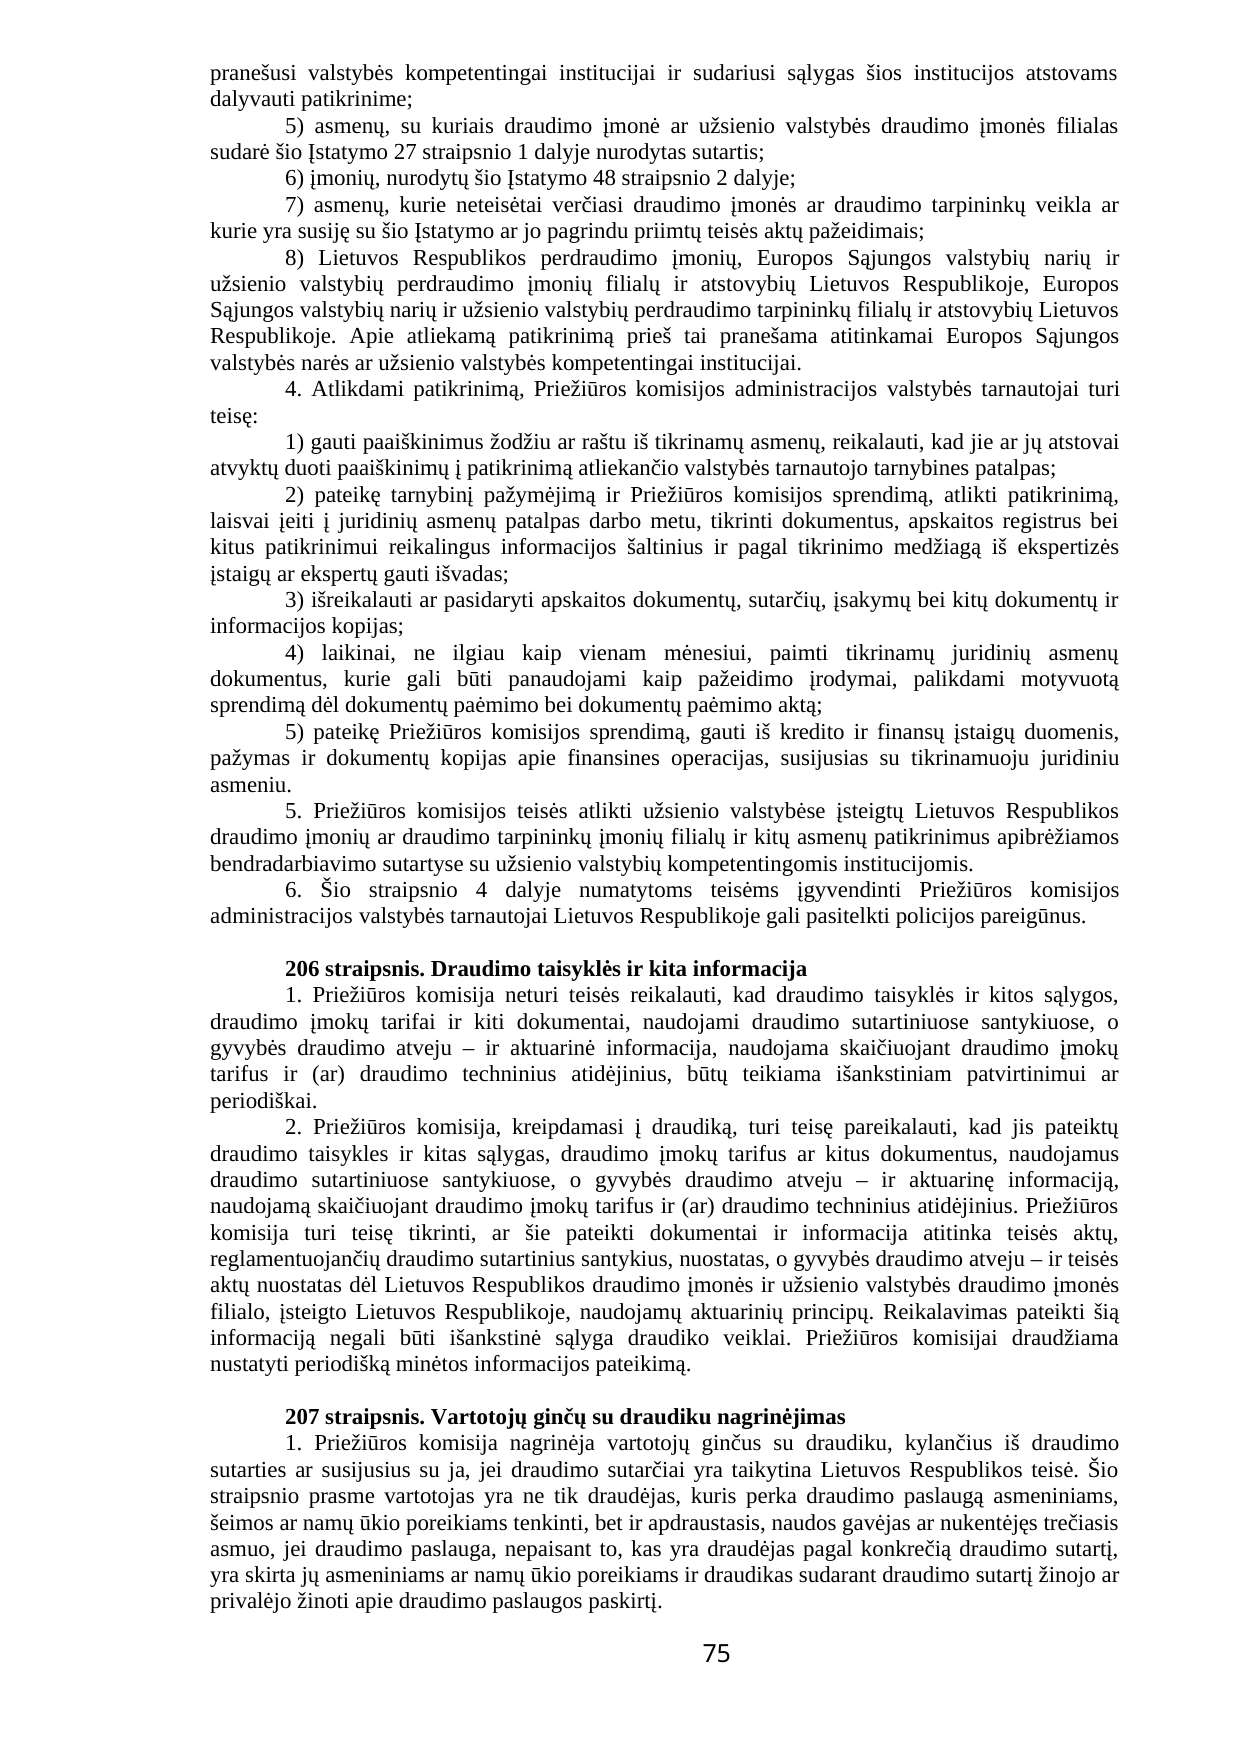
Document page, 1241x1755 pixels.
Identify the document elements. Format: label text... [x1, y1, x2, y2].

text 6) įmonių, nurodytų šio Įstatymo 48 straipsnio 2 dalyje; [210, 164, 1120, 191]
text 1. Priežiūros komisija nagrinėja vartotojų ginčus su draudiku, kylančius iš draudimo sutarties ar susijusius su ja, jei draudimo sutarčiai yra taikytina Lietuvos Respublikos teisė. Šio straipsnio prasme vartotojas yra ne tik draudėjas, kuris perka draudimo paslaugą asmeniniams, šeimos ar namų ūkio poreikiams tenkinti, bet ir apdraustasis, naudos gavėjas ar nukentėjęs trečiasis asmuo, jei draudimo paslauga, nepaisant to, kas yra draudėjas pagal konkrečią draudimo sutartį, yra skirta jų asmeniniams ar namų ūkio poreikiams ir draudikas sudarant draudimo sutartį žinojo ar privalėjo žinoti apie draudimo paslaugos paskirtį. [210, 1429, 1120, 1614]
subtitle 207 straipsnis. Vartotojų ginčų su draudiku nagrinėjimas [210, 1403, 1120, 1429]
text 2) pateikę tarnybinį pažymėjimą ir Priežiūros komisijos sprendimą, atlikti patikrinimą, laisvai įeiti į juridinių asmenų patalpas darbo metu, tikrinti dokumentus, apskaitos registrus bei kitus patikrinimui reikalingus informacijos šaltinius ir pagal tikrinimo medžiagą iš ekspertizės įstaigų ar ekspertų gauti išvadas; [210, 481, 1120, 586]
text 3) išreikalauti ar pasidaryti apskaitos dokumentų, sutarčių, įsakymų bei kitų dokumentų ir informacijos kopijas; [210, 586, 1120, 639]
text 206 straipsnis. Draudimo taisyklės ir kita informacija [210, 955, 1120, 981]
text 1) gauti paaiškinimus žodžiu ar raštu iš tikrinamų asmenų, reikalauti, kad jie ar jų atstovai atvyktų duoti paaiškinimų į patikrinimą atliekančio valstybės tarnautojo tarnybines patalpas; [210, 428, 1120, 481]
text 4) laikinai, ne ilgiau kaip vienam mėnesiui, paimti tikrinamų juridinių asmenų dokumentus, kurie gali būti panaudojami kaip pažeidimo įrodymai, palikdami motyvuotą sprendimą dėl dokumentų paėmimo bei dokumentų paėmimo aktą; [210, 639, 1120, 718]
text pranešusi valstybės kompetentingai institucijai ir sudariusi sąlygas šios institucijos atstovams dalyvauti patikrinime; [210, 59, 1118, 112]
text 5) pateikę Priežiūros komisijos sprendimą, gauti iš kredito ir finansų įstaigų duomenis, pažymas ir dokumentų kopijas apie finansines operacijas, susijusias su tikrinamuoju juridiniu asmeniu. [210, 718, 1120, 797]
text 1. Priežiūros komisija neturi teisės reikalauti, kad draudimo taisyklės ir kitos sąlygos, draudimo įmokų tarifai ir kiti dokumentai, naudojami draudimo sutartiniuose santykiuose, o gyvybės draudimo atveju – ir aktuarinė informacija, naudojama skaičiuojant draudimo įmokų tarifus ir (ar) draudimo techninius atidėjinius, būtų teikiama išankstiniam patvirtinimui ar periodiškai. [210, 981, 1120, 1113]
text 2. Priežiūros komisija, kreipdamasi į draudiką, turi teisę pareikalauti, kad jis pateiktų draudimo taisykles ir kitas sąlygas, draudimo įmokų tarifus ar kitus dokumentus, naudojamus draudimo sutartiniuose santykiuose, o gyvybės draudimo atveju – ir aktuarinę informaciją, naudojamą skaičiuojant draudimo įmokų tarifus ir (ar) draudimo techninius atidėjinius. Priežiūros komisija turi teisę tikrinti, ar šie pateikti dokumentai ir informacija atitinka teisės aktų, reglamentuojančių draudimo sutartinius santykius, nuostatas, o gyvybės draudimo atveju – ir teisės aktų nuostatas dėl Lietuvos Respublikos draudimo įmonės ir užsienio valstybės draudimo įmonės filialo, įsteigto Lietuvos Respublikoje, naudojamų aktuarinių principų. Reikalavimas pateikti šią informaciją negali būti išankstinė sąlyga draudiko veiklai. Priežiūros komisijai draudžiama nustatyti periodišką minėtos informacijos pateikimą. [210, 1113, 1120, 1377]
text 5. Priežiūros komisijos teisės atlikti užsienio valstybėse įsteigtų Lietuvos Respublikos draudimo įmonių ar draudimo tarpininkų įmonių filialų ir kitų asmenų patikrinimus apibrėžiamos bendradarbiavimo sutartyse su užsienio valstybių kompetentingomis institucijomis. [210, 797, 1120, 876]
text 4. Atlikdami patikrinimą, Priežiūros komisijos administracijos valstybės tarnautojai turi teisę: [210, 375, 1120, 428]
text 7) asmenų, kurie neteisėtai verčiasi draudimo įmonės ar draudimo tarpininkų veikla ar kurie yra susiję su šio Įstatymo ar jo pagrindu priimtų teisės aktų pažeidimais; [210, 191, 1120, 243]
text 5) asmenų, su kuriais draudimo įmonė ar užsienio valstybės draudimo įmonės filialas sudarė šio Įstatymo 27 straipsnio 1 dalyje nurodytas sutartis; [210, 112, 1120, 164]
text 6. Šio straipsnio 4 dalyje numatytoms teisėms įgyvendinti Priežiūros komisijos administracijos valstybės tarnautojai Lietuvos Respublikoje gali pasitelkti policijos pareigūnus. [210, 876, 1120, 929]
text 8) Lietuvos Respublikos perdraudimo įmonių, Europos Sąjungos valstybių narių ir užsienio valstybių perdraudimo įmonių filialų ir atstovybių Lietuvos Respublikoje, Europos Sąjungos valstybių narių ir užsienio valstybių perdraudimo tarpininkų filialų ir atstovybių Lietuvos Respublikoje. Apie atliekamą patikrinimą prieš tai pranešama atitinkamai Europos Sąjungos valstybės narės ar užsienio valstybės kompetentingai institucijai. [210, 243, 1120, 375]
